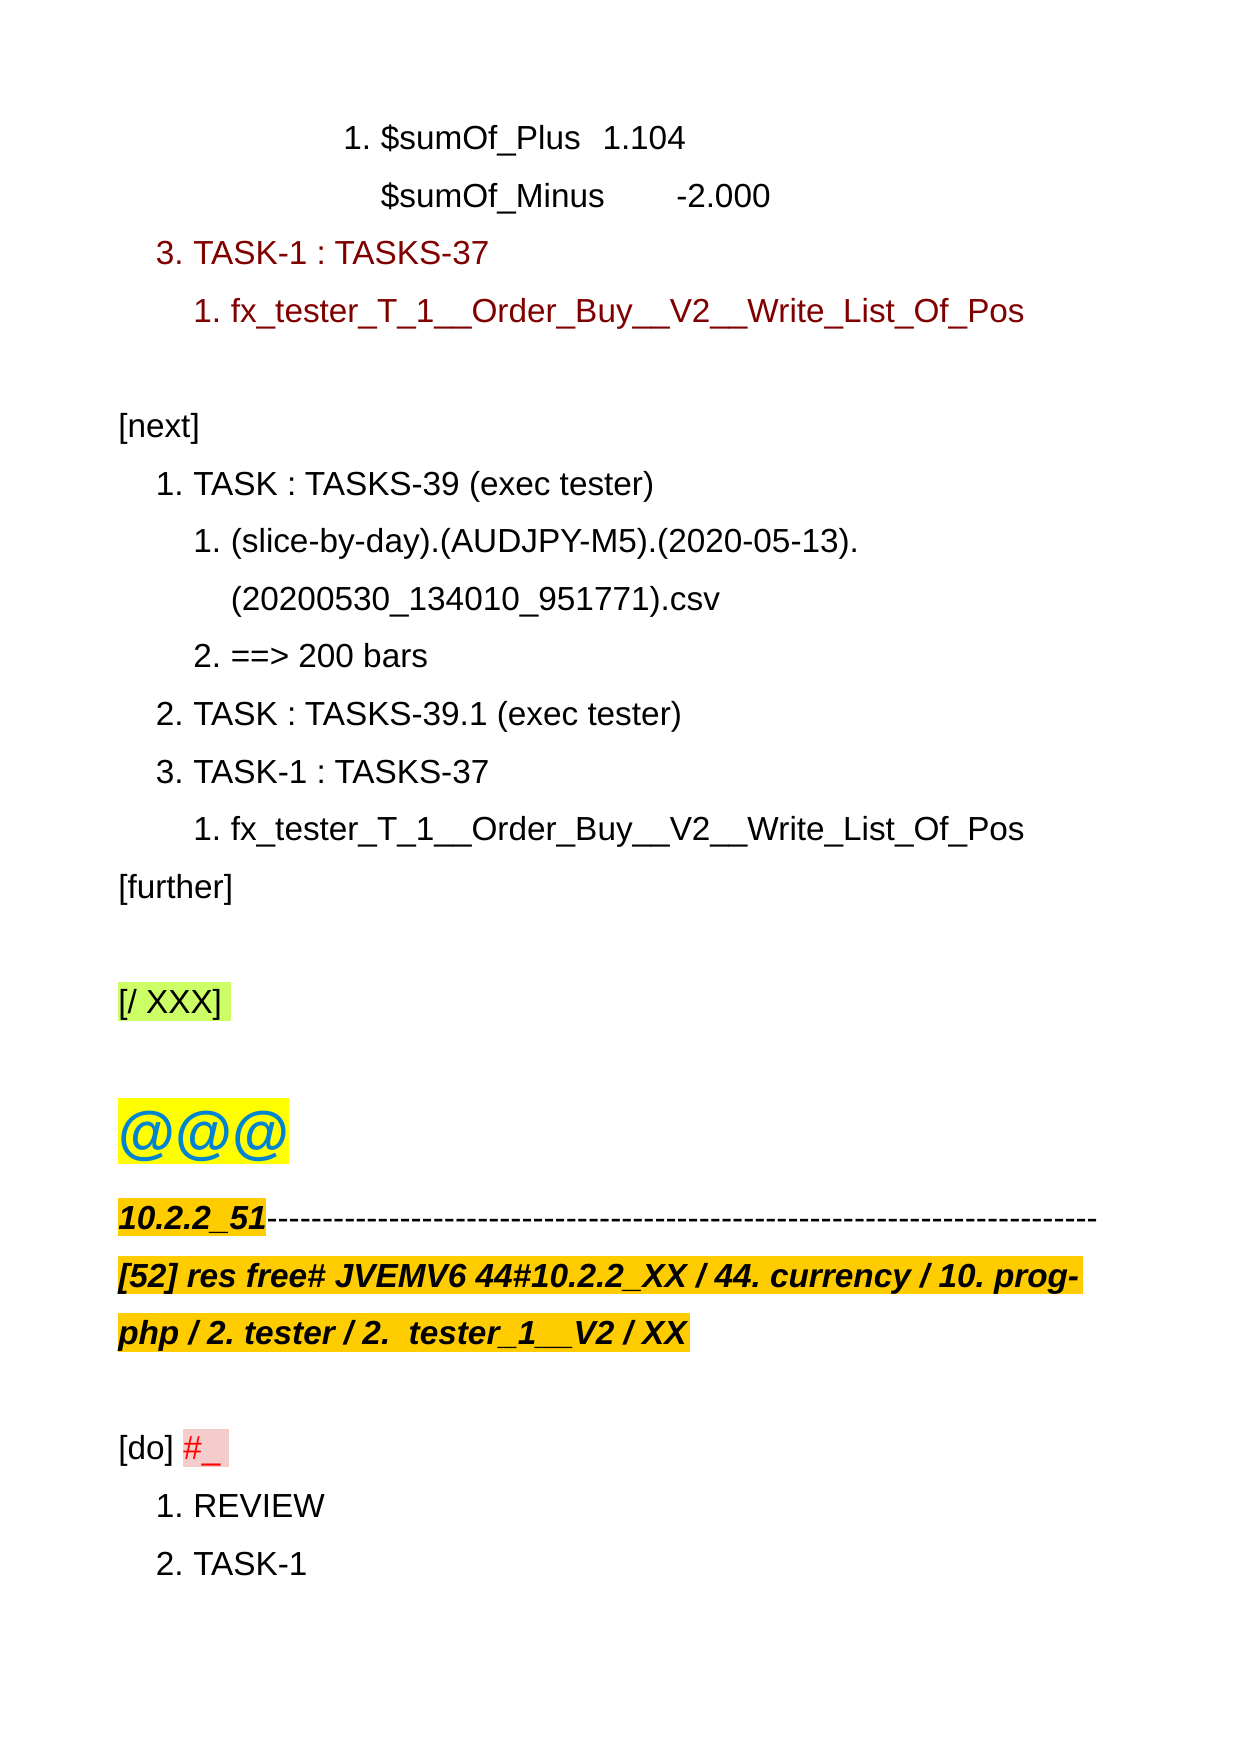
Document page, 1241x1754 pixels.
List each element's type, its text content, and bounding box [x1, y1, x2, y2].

list TASK-1 [156, 1544, 1122, 1582]
list TASK : TASKS-39 (exec tester) [156, 464, 1122, 502]
list REVIEW [156, 1486, 1122, 1524]
text [next] [118, 406, 1122, 444]
text [do] #_ [118, 1428, 1122, 1467]
text [further] [118, 867, 1122, 905]
list (slice-by-day).(AUDJPY-M5).(2020-05-13).(20200530_134010_951771).csv [193, 521, 1122, 617]
text @@@ [118, 1097, 1122, 1164]
text [/ XXX] [118, 924, 1122, 1021]
list TASK : TASKS-39.1 (exec tester) [156, 694, 1122, 733]
list TASK-1 : TASKS-37 [156, 752, 1122, 790]
list ==> 200 bars [193, 637, 1122, 675]
list fx_tester_T_1__Order_Buy__V2__Write_List_Of_Pos [193, 291, 1122, 329]
list TASK-1 : TASKS-37 [156, 233, 1122, 272]
text 10.2.2_51--------------------------------------------------------------------------- [118, 1198, 1122, 1236]
list fx_tester_T_1__Order_Buy__V2__Write_List_Of_Pos [193, 809, 1122, 848]
text [52] res free# JVEMV6 44#10.2.2_XX / 44. currency / 10. prog-php / 2. tester / 2. tester_1__V2 / XX [118, 1256, 1122, 1352]
list $sumOf_Plus 1.104 $sumOf_Minus -2.000 [343, 118, 1122, 214]
